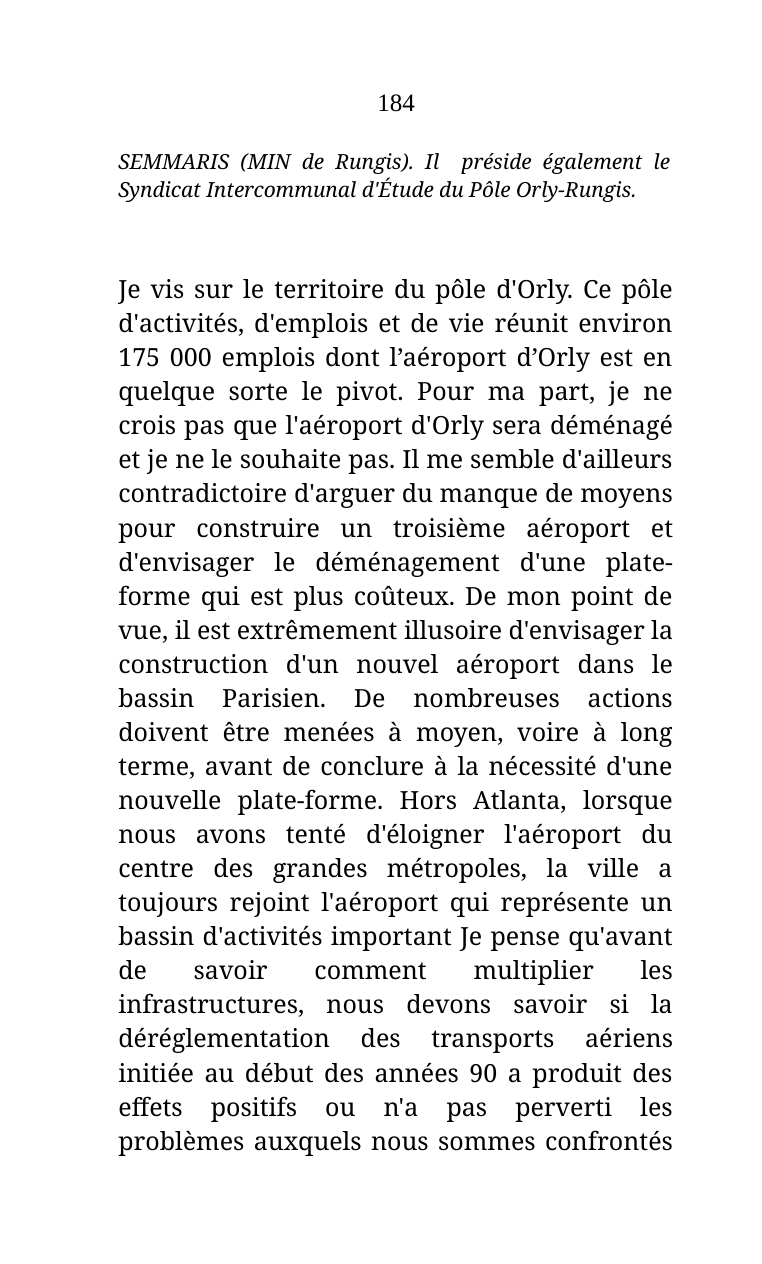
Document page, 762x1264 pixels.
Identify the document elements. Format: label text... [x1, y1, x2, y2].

text Je vis sur le territoire du pôle d'Orly. Ce pôle d'activités, d'emplois et de vie réunit environ 175 000 emplois dont l’aéroport d’Orly est en quelque sorte le pivot. Pour ma part, je ne crois pas que l'aéroport d'Orly sera déménagé et je ne le souhaite pas. Il me semble d'ailleurs contradictoire d'arguer du manque de moyens pour construire un troisième aéroport et d'envisager le déménagement d'une plate-forme qui est plus coûteux. De mon point de vue, il est extrêmement illusoire d'envisager la construction d'un nouvel aéroport dans le bassin Parisien. De nombreuses actions doivent être menées à moyen, voire à long terme, avant de conclure à la nécessité d'une nouvelle plate-forme. Hors Atlanta, lorsque nous avons tenté d'éloigner l'aéroport du centre des grandes métropoles, la ville a toujours rejoint l'aéroport qui représente un bassin d'activités important Je pense qu'avant de savoir comment multiplier les infrastructures, nous devons savoir si la déréglementation des transports aériens initiée au début des années 90 a produit des effets positifs ou n'a pas perverti les problèmes auxquels nous sommes confrontés [118, 272, 673, 1157]
text SEMMARIS (MIN de Rungis). Il préside également le Syndicat Intercommunal d'Étude du Pôle Orly-Rungis. [118, 147, 673, 204]
